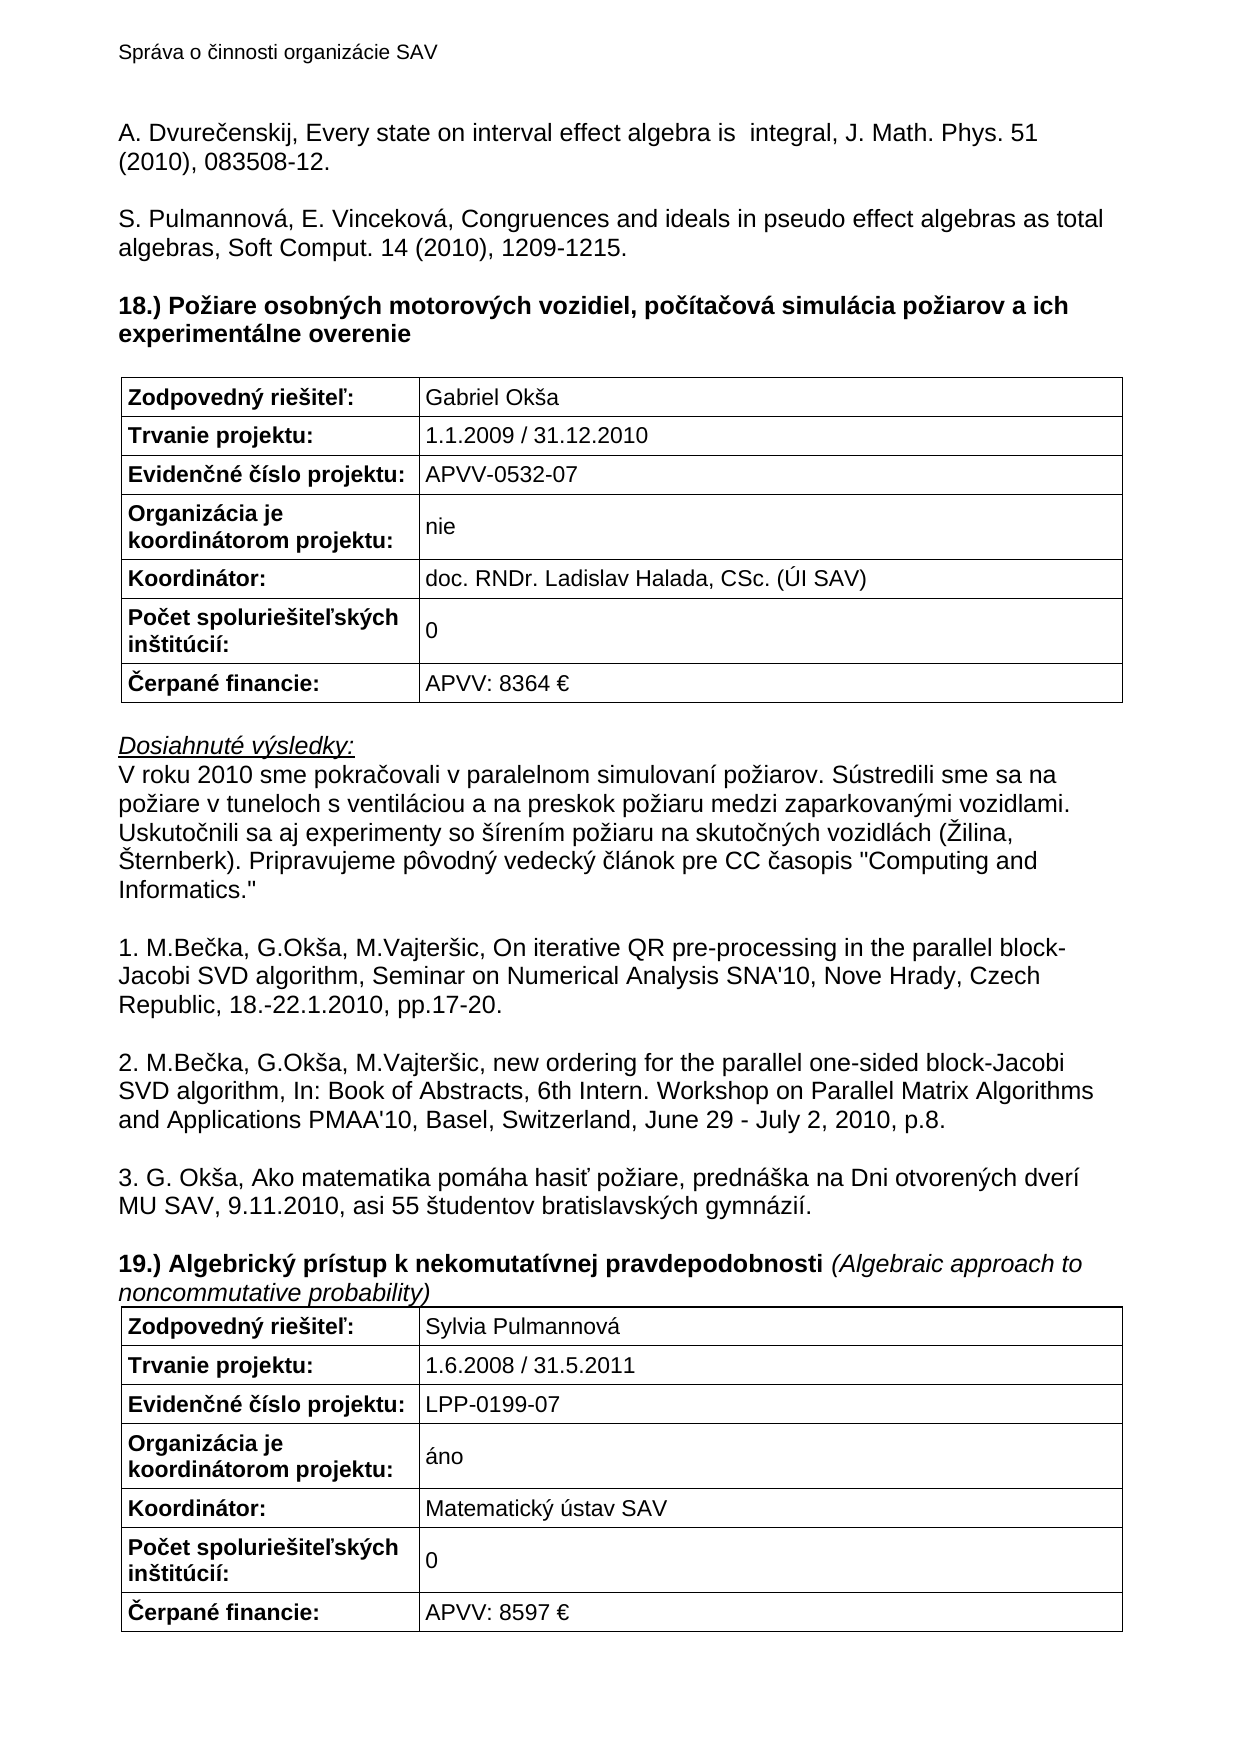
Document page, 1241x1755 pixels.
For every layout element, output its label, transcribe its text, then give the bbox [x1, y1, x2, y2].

text Dosiahnuté výsledky: V roku 2010 sme pokračovali v paralelnom simulovaní požiarov. Sústredili sme sa na požiare v tuneloch s ventiláciou a na preskok požiaru medzi zaparkovanými vozidlami. Uskutočnili sa aj experimenty so šírením požiaru na skutočných vozidlách (Žilina, Šternberk). Pripravujeme pôvodný vedecký článok pre CC časopis "Computing and Informatics." 1. M.Bečka, G.Okša, M.Vajteršic, On iterative QR pre-processing in the parallel block-Jacobi SVD algorithm, Seminar on Numerical Analysis SNA'10, Nove Hrady, Czech Republic, 18.-22.1.2010, pp.17-20. 2. M.Bečka, G.Okša, M.Vajteršic, new ordering for the parallel one-sided block-Jacobi SVD algorithm, In: Book of Abstracts, 6th Intern. Workshop on Parallel Matrix Algorithms and Applications PMAA'10, Basel, Switzerland, June 29 - July 2, 2010, p.8. 3. G. Okša, Ako matematika pomáha hasiť požiare, prednáška na Dni otvorených dverí MU SAV, 9.11.2010, asi 55 študentov bratislavských gymnázií. 19.) Algebrický prístup k nekomutatívnej pravdepodobnosti (Algebraic approach to noncommutative probability) [118, 703, 1122, 1306]
table_cell Počet spoluriešiteľských inštitúcií: [122, 599, 419, 663]
table_cell 0 [420, 1528, 1122, 1592]
table_cell Organizácia je koordinátorom projektu: [122, 495, 419, 559]
table_cell Trvanie projektu: [122, 417, 419, 454]
table_header Gabriel Okša [420, 378, 1122, 416]
table_cell nie [420, 495, 1122, 559]
table_cell 1.6.2008 / 31.5.2011 [420, 1346, 1122, 1384]
table_cell APVV-0532-07 [420, 456, 1122, 493]
table_header Zodpovedný riešiteľ: [122, 1308, 419, 1345]
table_cell Trvanie projektu: [122, 1346, 419, 1384]
table_cell 1.1.2009 / 31.12.2010 [420, 417, 1122, 454]
table_cell Evidenčné číslo projektu: [122, 1385, 419, 1423]
table_cell 0 [420, 599, 1122, 663]
table_cell LPP-0199-07 [420, 1385, 1122, 1423]
table_cell Organizácia je koordinátorom projektu: [122, 1424, 419, 1488]
table_header Sylvia Pulmannová [420, 1308, 1122, 1345]
table_cell APVV: 8597 € [420, 1593, 1122, 1631]
table_cell Koordinátor: [122, 1489, 419, 1527]
table_header Zodpovedný riešiteľ: [122, 378, 419, 416]
text A. Dvurečenskij, Every state on interval effect algebra is integral, J. Math. Phys. 51 (2010), 083508-12. S. Pulmannová, E. Vinceková, Congruences and ideals in pseudo effect algebras as total algebras, Soft Comput. 14 (2010), 1209-1215. 18.) Požiare osobných motorových vozidiel, počítačová simulácia požiarov a ich experimentálne overenie [118, 118, 1122, 377]
table_cell doc. RNDr. Ladislav Halada, CSc. (ÚI SAV) [420, 560, 1122, 597]
table_cell áno [420, 1424, 1122, 1488]
table_cell Matematický ústav SAV [420, 1489, 1122, 1527]
table_cell Evidenčné číslo projektu: [122, 456, 419, 493]
table_cell Počet spoluriešiteľských inštitúcií: [122, 1528, 419, 1592]
table_cell Čerpané financie: [122, 1593, 419, 1631]
table_cell Koordinátor: [122, 560, 419, 597]
table_cell Čerpané financie: [122, 664, 419, 702]
table_cell APVV: 8364 € [420, 664, 1122, 702]
